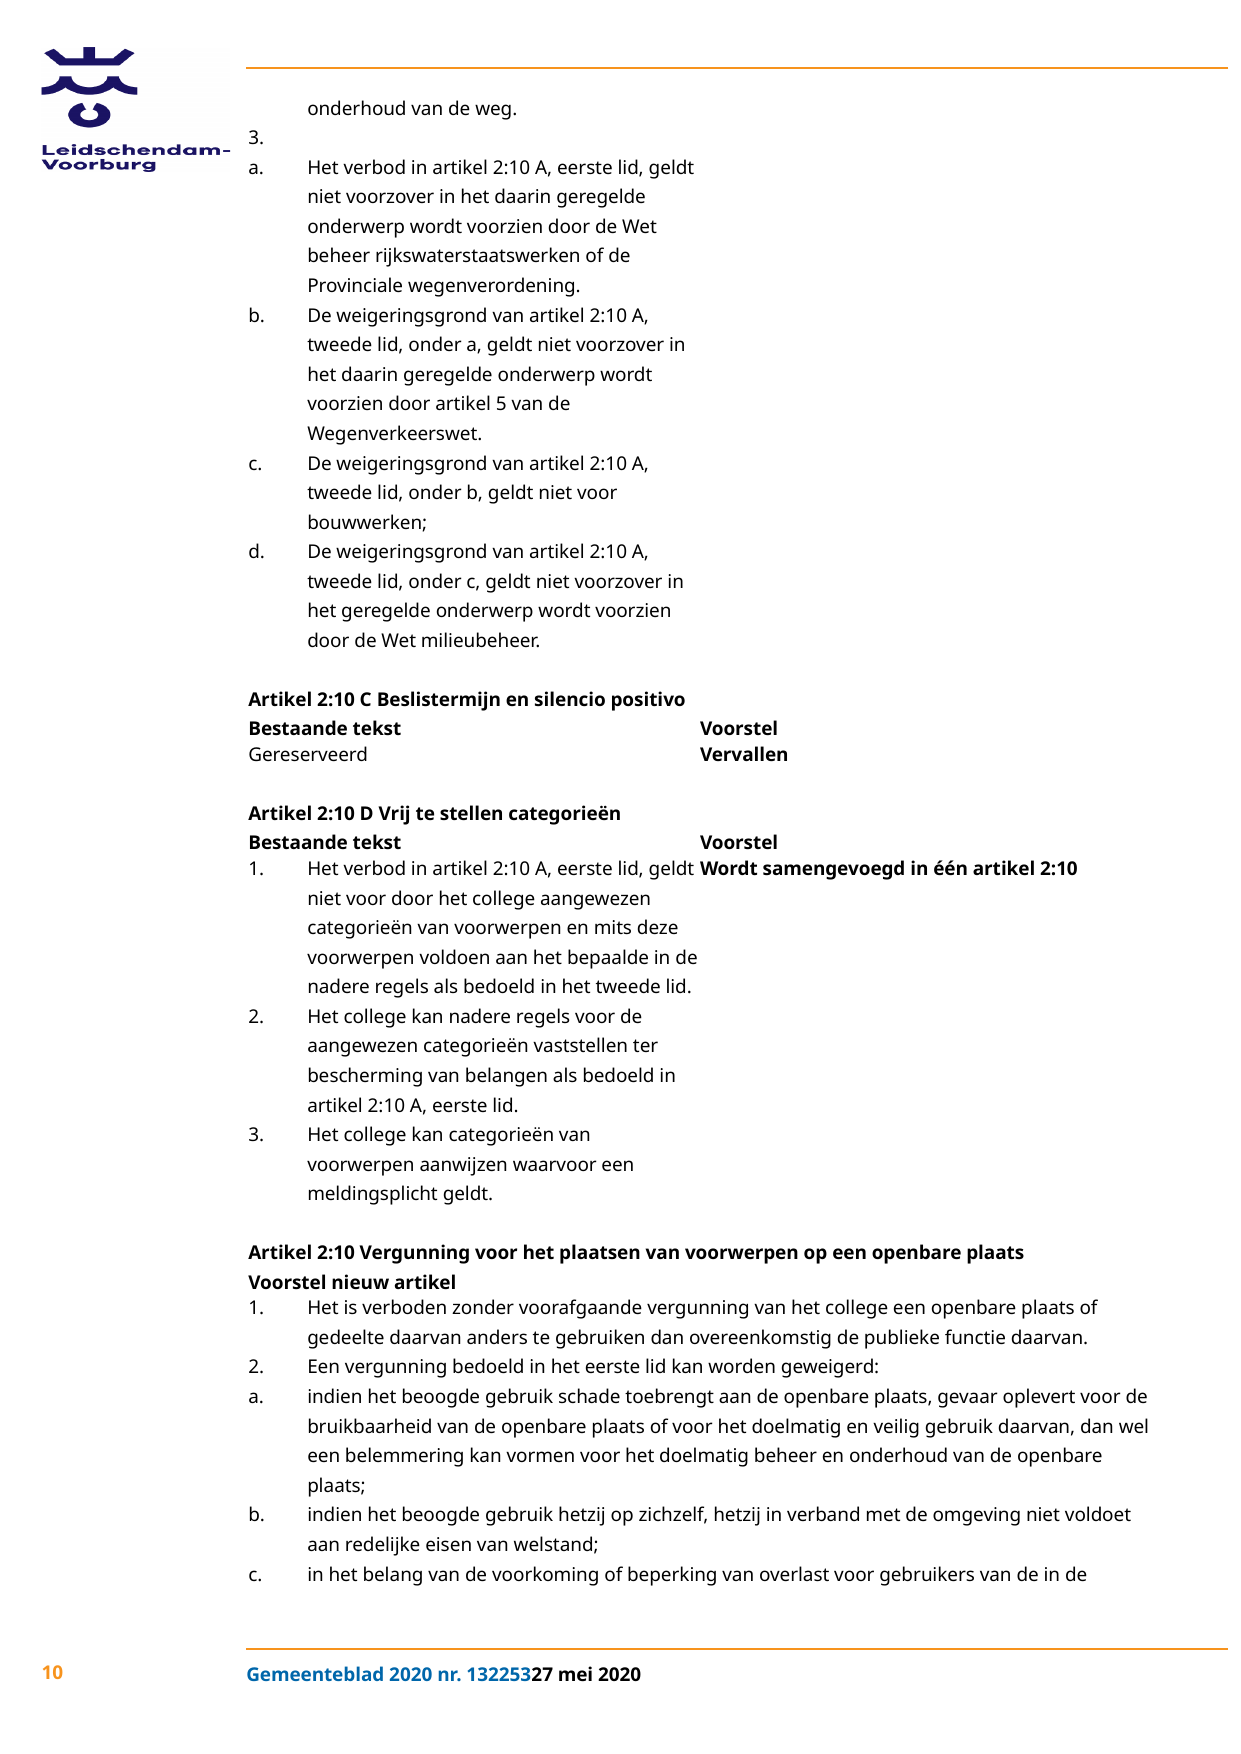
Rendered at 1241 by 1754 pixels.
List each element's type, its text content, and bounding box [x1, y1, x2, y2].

table_cell Het verbod in artikel 2:10 A, eerste lid, geldt niet voor door het college aangewezen categorieën van voorwerpen en mits deze voorwerpen voldoen aan het bepaalde in de nadere regels als bedoeld in het tweede lid. Het college kan nadere regels voor de aangewezen categorieën vaststellen ter bescherming van belangen als bedoeld in artikel 2:10 A, eerste lid. Het college kan categorieën van voorwerpen aanwijzen waarvoor een meldingsplicht geldt. [248, 855, 700, 1206]
table_header Voorstel [700, 830, 1152, 855]
table_cell Wordt samengevoegd in één artikel 2:10 [700, 855, 1152, 1206]
table_header Bestaande tekst [248, 830, 700, 855]
table_cell Gereserveerd [248, 741, 700, 767]
table_header Voorstel [700, 716, 1152, 741]
table_cell onderhoud van de weg. Het verbod in artikel 2:10 A, eerste lid, geldt niet voorzover in het daarin geregelde onderwerp wordt voorzien door de Wet beheer rijkswaterstaatswerken of de Provinciale wegenverordening. De weigeringsgrond van artikel 2:10 A, tweede lid, onder a, geldt niet voorzover in het daarin geregelde onderwerp wordt voorzien door artikel 5 van de Wegenverkeerswet. De weigeringsgrond van artikel 2:10 A, tweede lid, onder b, geldt niet voor bouwwerken; De weigeringsgrond van artikel 2:10 A, tweede lid, onder c, geldt niet voorzover in het geregelde onderwerp wordt voorzien door de Wet milieubeheer. [248, 95, 700, 653]
table_cell [700, 95, 1152, 653]
table_header Bestaande tekst [248, 716, 700, 741]
table_cell Vervallen [700, 741, 1152, 767]
table_header Voorstel nieuw artikel [248, 1269, 1152, 1294]
text Artikel 2:10 D Vrij te stellen categorieën [248, 800, 1152, 826]
text Artikel 2:10 Vergunning voor het plaatsen van voorwerpen op een openbare plaats [248, 1239, 1152, 1265]
picture [41, 47, 231, 172]
text Artikel 2:10 C Beslistermijn en silencio positivo [248, 686, 1152, 712]
table_cell Het is verboden zonder voorafgaande vergunning van het college een openbare plaats of gedeelte daarvan anders te gebruiken dan overeenkomstig de publieke functie daarvan. Een vergunning bedoeld in het eerste lid kan worden geweigerd: indien het beoogde gebruik schade toebrengt aan de openbare plaats, gevaar oplevert voor de bruikbaarheid van de openbare plaats of voor het doelmatig en veilig gebruik daarvan, dan wel een belemmering kan vormen voor het doelmatig beheer en onderhoud van de openbare plaats; indien het beoogde gebruik hetzij op zichzelf, hetzij in verband met de omgeving niet voldoet aan redelijke eisen van welstand; in het belang van de voorkoming of beperking van overlast voor gebruikers van de in de [248, 1295, 1152, 1587]
